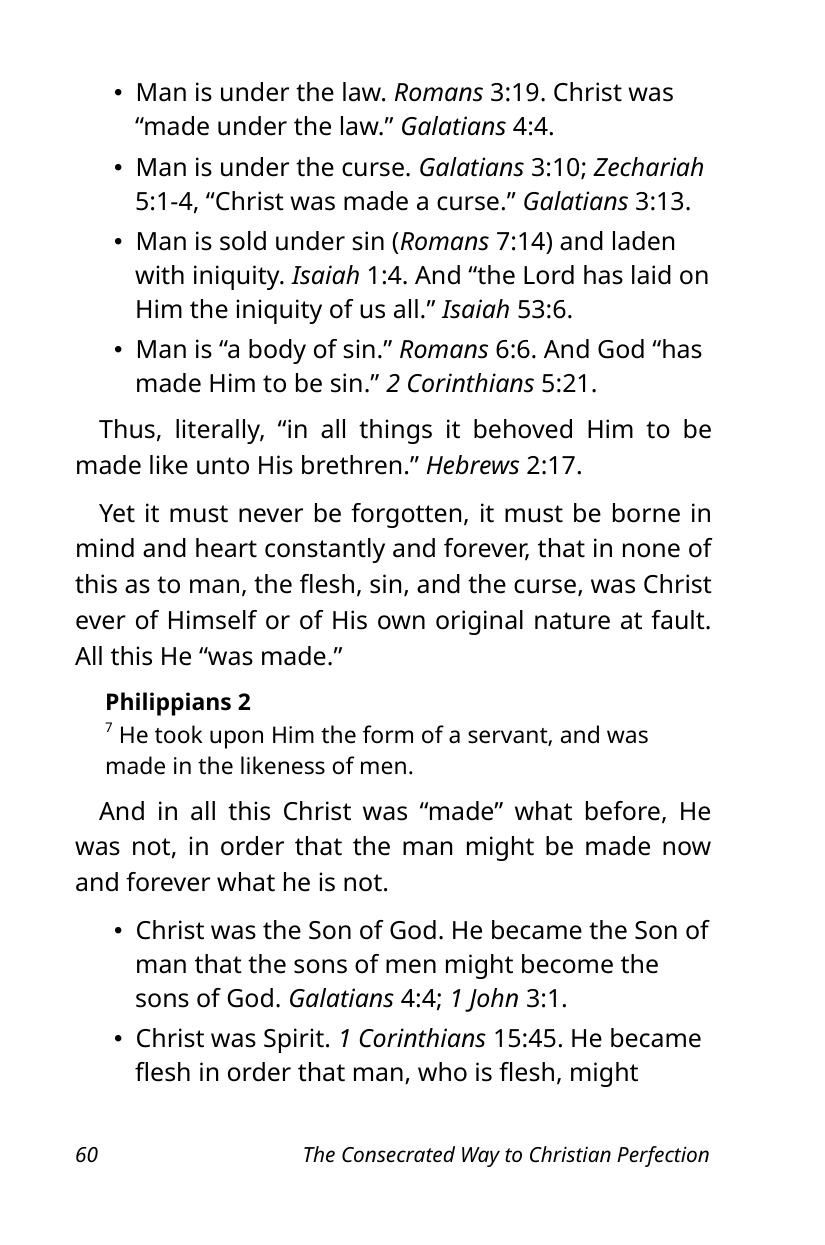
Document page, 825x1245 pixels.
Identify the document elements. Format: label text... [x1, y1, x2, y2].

text 7 He took upon Him the form of a servant, and was made in the likeness of men. [105, 719, 682, 781]
list Man is sold under sin (Romans 7:14) and laden with iniquity. Isaiah 1:4. And “the Lord has laid on Him the iniquity of us all.” Isaiah 53:6. [114, 223, 712, 326]
text Thus, literally, “in all things it behoved Him to be made like unto His brethren.” Hebrews 2:17. [75, 412, 712, 482]
text Philippians 2 [105, 686, 712, 717]
list Man is “a body of sin.” Romans 6:6. And God “has made Him to be sin.” 2 Corinthians 5:21. [114, 332, 712, 400]
text Yet it must never be forgotten, it must be borne in mind and heart constantly and forever, that in none of this as to man, the flesh, sin, and the curse, was Christ ever of Himself or of His own original nature at fault. All this He “was made.” [75, 495, 712, 672]
text And in all this Christ was “made” what before, He was not, in order that the man might be made now and forever what he is not. [75, 793, 712, 899]
list Christ was Spirit. 1 Corinthians 15:45. He became flesh in order that man, who is flesh, might [114, 1021, 712, 1089]
list Christ was the Son of God. He became the Son of man that the sons of men might become the sons of God. Galatians 4:4; 1 John 3:1. [114, 912, 712, 1015]
list Man is under the curse. Galatians 3:10; Zechariah 5:1-4, “Christ was made a curse.” Galatians 3:13. [114, 149, 712, 217]
list Man is under the law. Romans 3:19. Christ was “made under the law.” Galatians 4:4. [114, 75, 712, 143]
